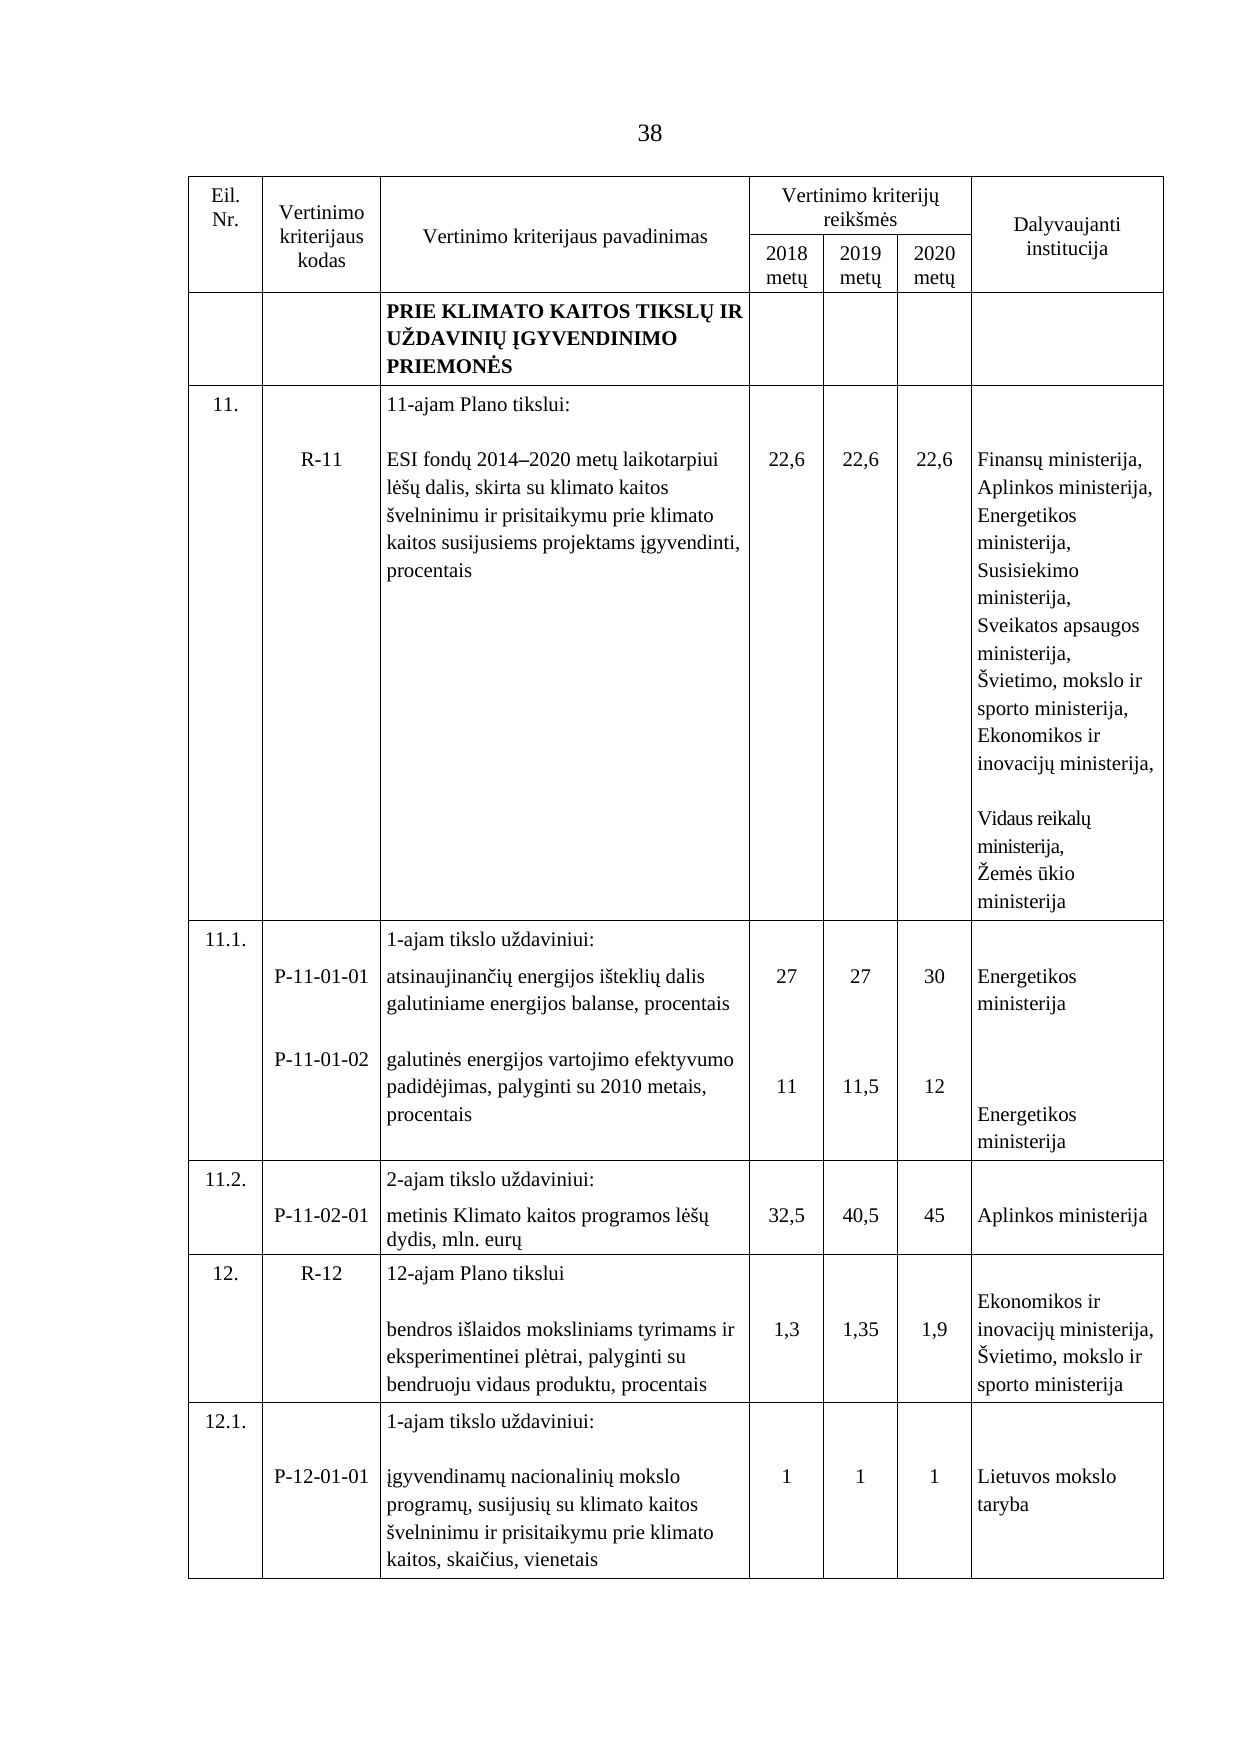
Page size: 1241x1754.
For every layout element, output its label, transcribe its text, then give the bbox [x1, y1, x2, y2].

table_cell 22,6 [824, 386, 897, 920]
table_cell 1-ajam tikslo uždaviniui: [381, 921, 749, 958]
table_cell R-12 [263, 1255, 380, 1402]
table_cell [263, 1161, 380, 1197]
table_cell 1 [898, 1403, 971, 1578]
table_cell [189, 1197, 262, 1254]
table_cell P-11-01-01 P-11-01-02 [263, 958, 380, 1160]
table_cell 11-ajam Plano tikslui: ESI fondų 2014–2020 metų laikotarpiui lėšų dalis, skirta su klimato kaitos švelninimu ir prisitaikymu prie klimato kaitos susijusiems projektams įgyvendinti, procentais [381, 386, 749, 920]
table_header Vertinimo kriterijaus pavadinimas [381, 177, 749, 292]
table_cell 22,6 [750, 386, 823, 920]
table_cell 2-ajam tikslo uždaviniui: [381, 1161, 749, 1197]
table_cell 12. [189, 1255, 262, 1402]
table_header Eil. Nr. [189, 177, 262, 292]
table_header Dalyvaujanti institucija [972, 177, 1163, 292]
table_cell P-12-01-01 [263, 1403, 380, 1578]
table_cell 1-ajam tikslo uždaviniui: įgyvendinamų nacionalinių mokslo programų, susijusių su klimato kaitos švelninimu ir prisitaikymu prie klimato kaitos, skaičius, vienetais [381, 1403, 749, 1578]
table_cell [189, 958, 262, 1160]
table_cell 22,6 [898, 386, 971, 920]
table_cell [898, 921, 971, 958]
table_cell 27 11,5 [824, 958, 897, 1160]
table_cell [898, 1161, 971, 1197]
table_cell P-11-02-01 [263, 1197, 380, 1254]
table_cell 2019 metų [824, 235, 897, 292]
table_header Vertinimo kriterijų reikšmės [750, 177, 971, 234]
table_cell 30 12 [898, 958, 971, 1160]
table_cell 12-ajam Plano tikslui bendros išlaidos moksliniams tyrimams ir eksperimentinei plėtrai, palyginti su bendruoju vidaus produktu, procentais [381, 1255, 749, 1402]
table_cell 45 [898, 1197, 971, 1254]
table_cell [972, 1161, 1163, 1197]
table_cell 40,5 [824, 1197, 897, 1254]
table_cell 11. [189, 386, 262, 920]
table_cell 2018 metų [750, 235, 823, 292]
table_cell 32,5 [750, 1197, 823, 1254]
table_cell atsinaujinančių energijos išteklių dalis galutiniame energijos balanse, procentais galutinės energijos vartojimo efektyvumo padidėjimas, palyginti su 2010 metais, procentais [381, 958, 749, 1160]
table_cell [263, 921, 380, 958]
table_cell [824, 293, 897, 385]
table_cell metinis Klimato kaitos programos lėšų dydis, mln. eurų [381, 1197, 749, 1254]
table_cell Lietuvos mokslo taryba [972, 1403, 1163, 1578]
table_cell [750, 921, 823, 958]
table_cell [898, 293, 971, 385]
table_cell [750, 293, 823, 385]
table_cell 1 [750, 1403, 823, 1578]
table_cell PRIE KLIMATO KAITOS TIKSLŲ IR UŽDAVINIŲ ĮGYVENDINIMO PRIEMONĖS [381, 293, 749, 385]
table_cell 2020 metų [898, 235, 971, 292]
table_header Vertinimo kriterijaus kodas [263, 177, 380, 292]
table_cell [824, 921, 897, 958]
table_cell Ekonomikos ir inovacijų ministerija, Švietimo, mokslo ir sporto ministerija [972, 1255, 1163, 1402]
table_cell 1 [824, 1403, 897, 1578]
table_cell Aplinkos ministerija [972, 1197, 1163, 1254]
table_cell [824, 1161, 897, 1197]
table_cell 12.1. [189, 1403, 262, 1578]
table_cell Finansų ministerija, Aplinkos ministerija, Energetikos ministerija, Susisiekimo ministerija, Sveikatos apsaugos ministerija, Švietimo, mokslo ir sporto ministerija, Ekonomikos ir inovacijų ministerija, Vidaus reikalų ministerija, Žemės ūkio ministerija [972, 386, 1163, 920]
table_cell 1,3 [750, 1255, 823, 1402]
table_cell [189, 293, 262, 385]
table_cell 11.2. [189, 1161, 262, 1197]
table_cell [972, 921, 1163, 958]
table_cell Energetikos ministerija Energetikos ministerija [972, 958, 1163, 1160]
table_cell 1,9 [898, 1255, 971, 1402]
table_cell [972, 293, 1163, 385]
table_cell [263, 293, 380, 385]
table_cell 1,35 [824, 1255, 897, 1402]
table_cell 27 11 [750, 958, 823, 1160]
table_cell 11.1. [189, 921, 262, 958]
table_cell [750, 1161, 823, 1197]
table_cell R-11 [263, 386, 380, 920]
